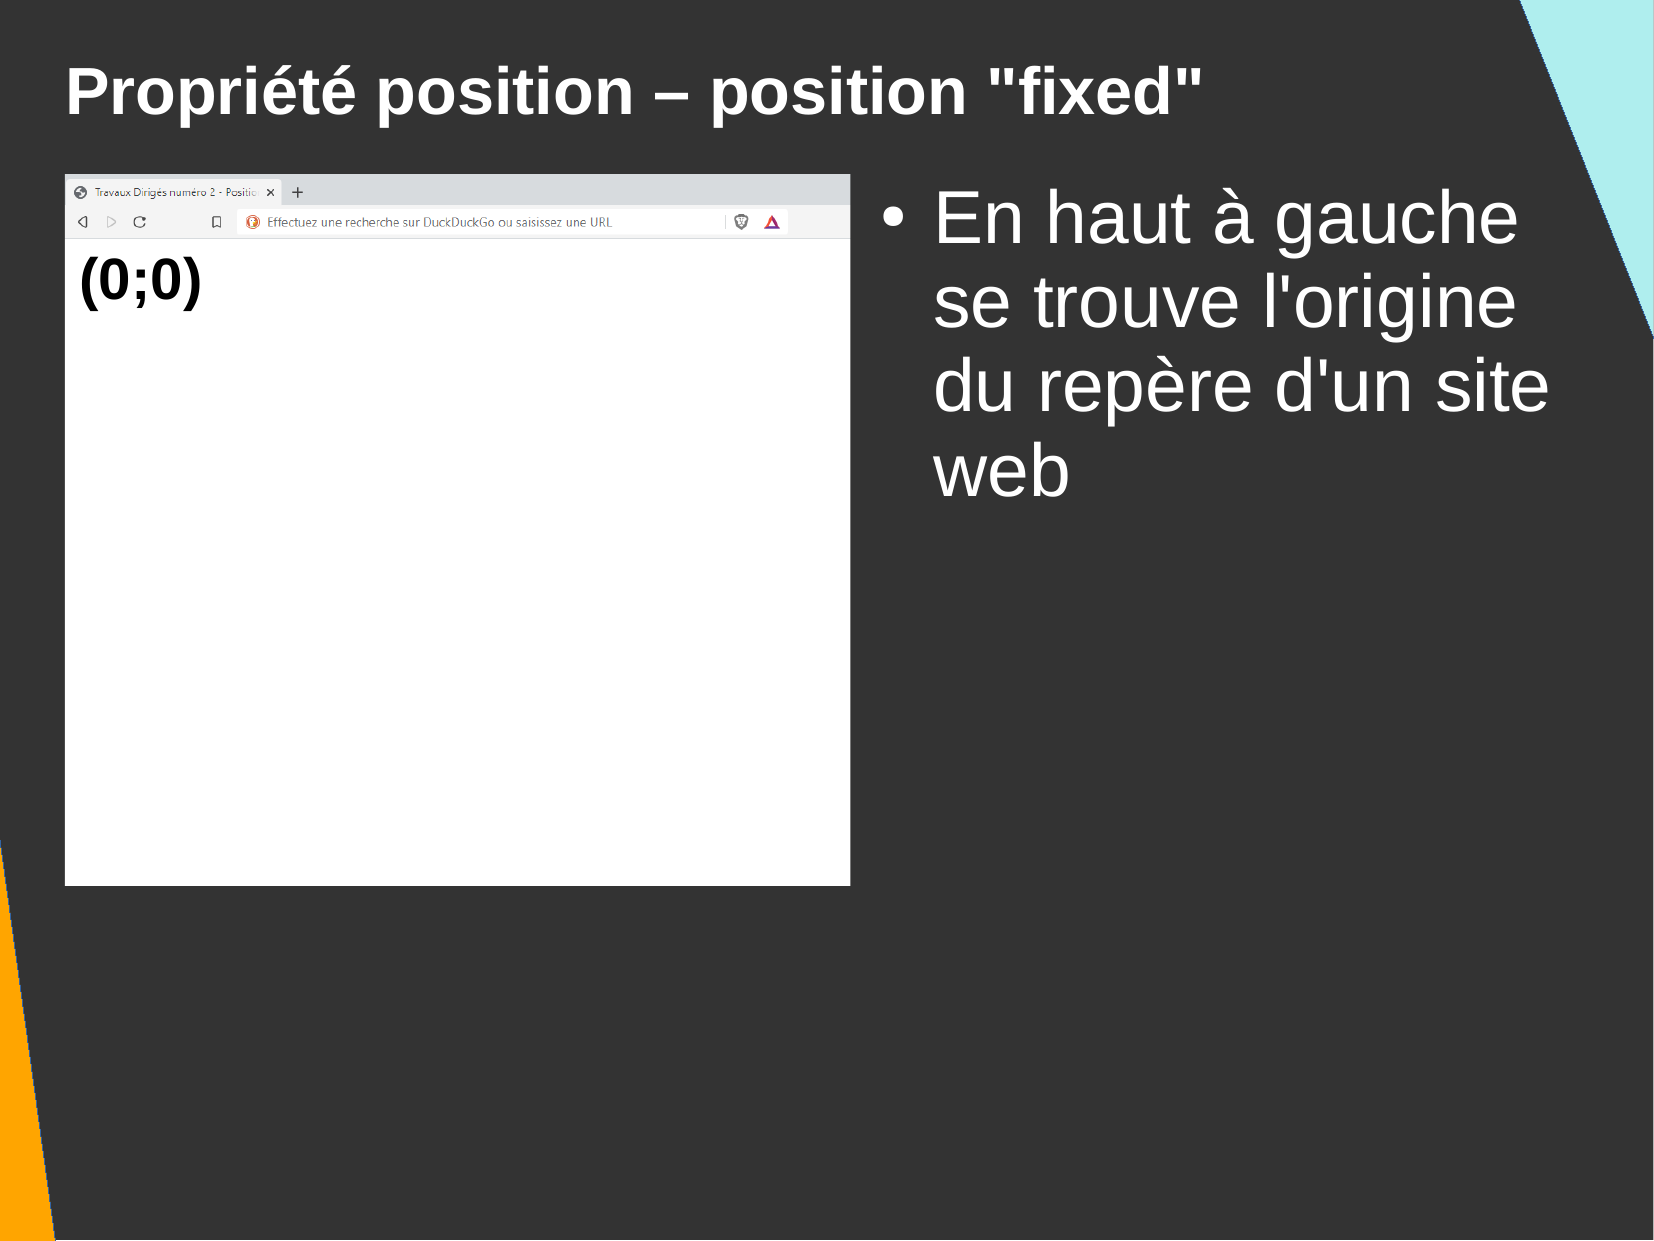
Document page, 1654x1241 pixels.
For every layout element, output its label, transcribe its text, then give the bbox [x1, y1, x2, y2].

picture [64, 174, 851, 886]
text_box [1519, 0, 1654, 339]
text_box (0;0) [64, 239, 396, 319]
title Propriété position – position "fixed" [64, 54, 1553, 135]
text_box [0, 839, 56, 1241]
list En haut à gauche se trouve l'origine du repère d'un site web [862, 176, 1619, 768]
